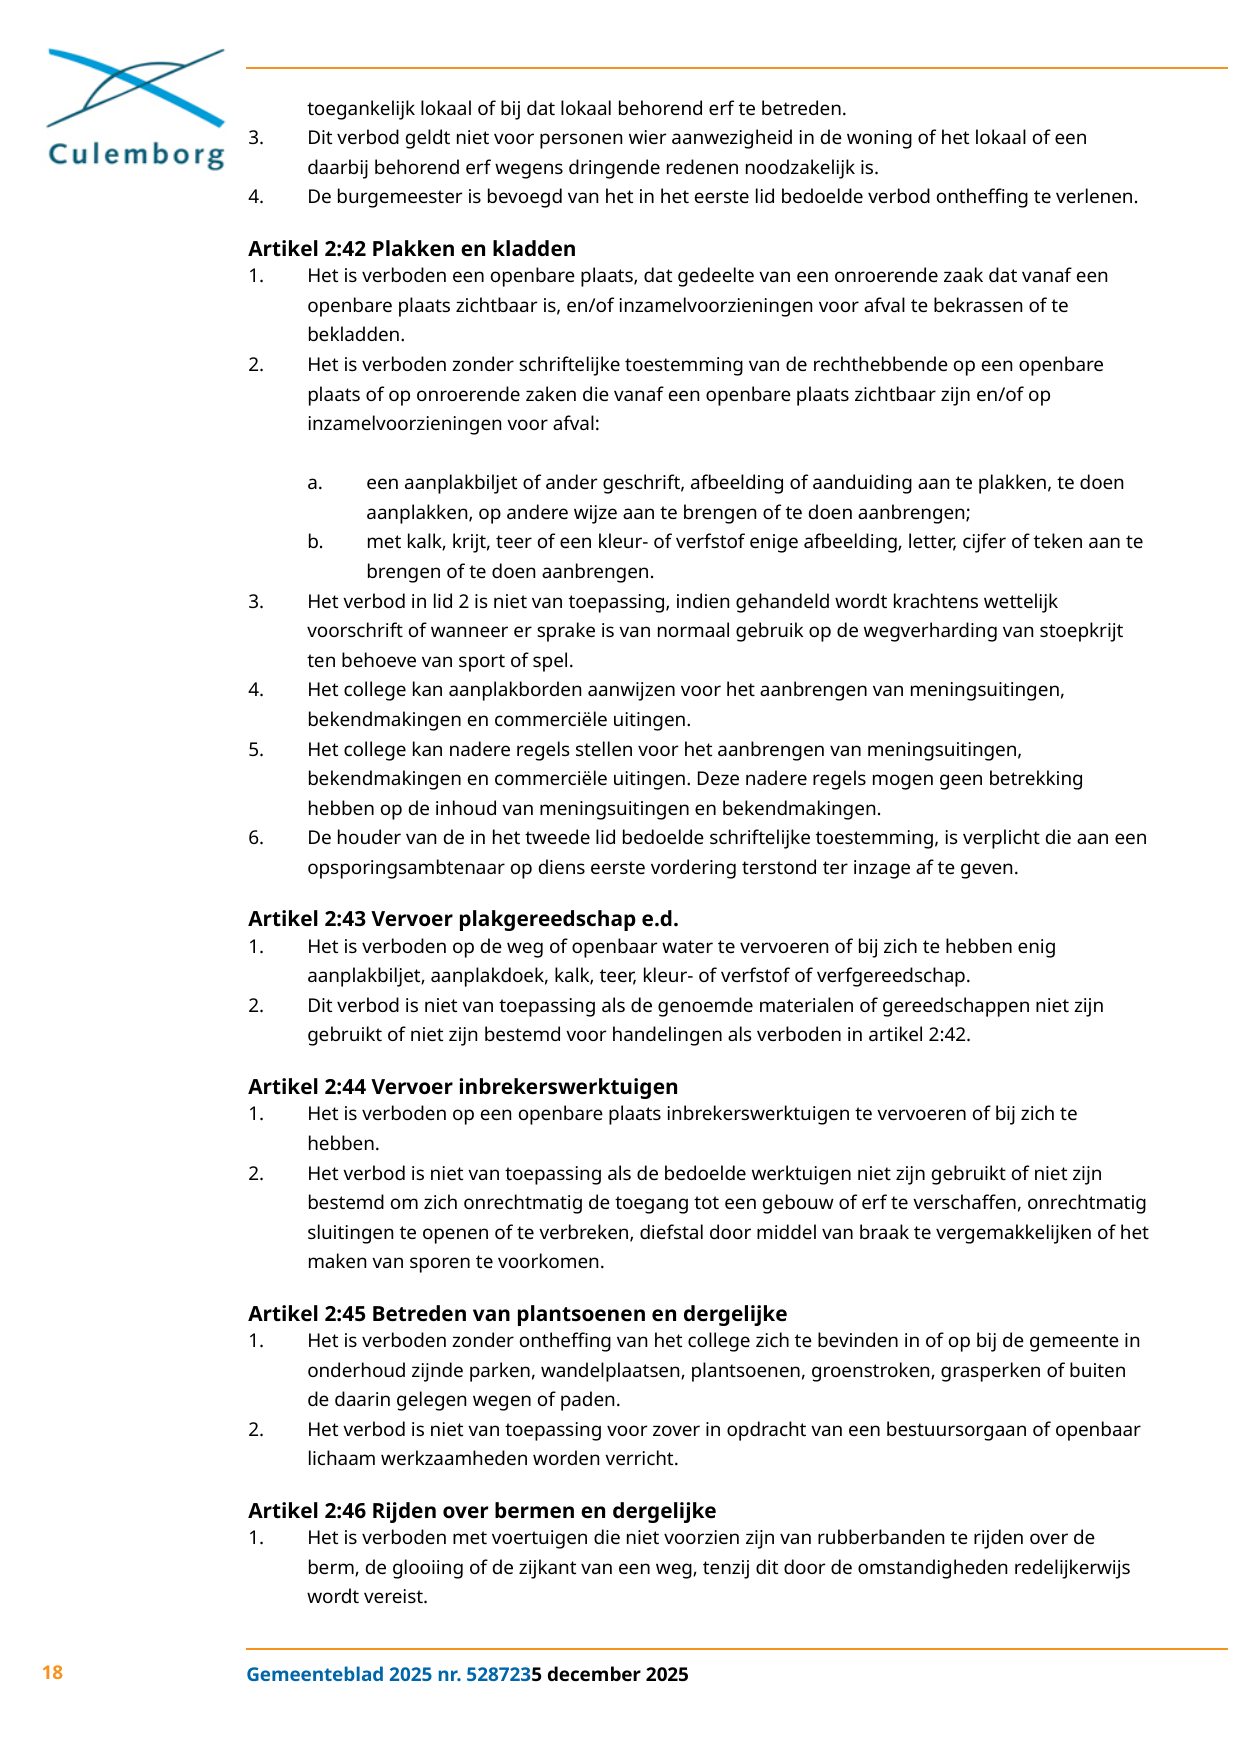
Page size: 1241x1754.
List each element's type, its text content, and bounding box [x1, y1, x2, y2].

list De houder van de in het tweede lid bedoelde schriftelijke toestemming, is verplicht die aan een opsporingsambtenaar op diens eerste vordering terstond ter inzage af te geven. [248, 824, 1152, 880]
text Artikel 2:43 Vervoer plakgereedschap e.d. [248, 904, 1152, 933]
list Het verbod in lid 2 is niet van toepassing, indien gehandeld wordt krachtens wettelijk voorschrift of wanneer er sprake is van normaal gebruik op de wegverharding van stoepkrijt ten behoeve van sport of spel. [248, 588, 1152, 673]
list Het verbod is niet van toepassing voor zover in opdracht van een bestuursorgaan of openbaar lichaam werkzaamheden worden verricht. [248, 1416, 1152, 1471]
list Het is verboden op de weg of openbaar water te vervoeren of bij zich te hebben enig aanplakbiljet, aanplakdoek, kalk, teer, kleur- of verfstof of verfgereedschap. [248, 933, 1152, 988]
text Artikel 2:42 Plakken en kladden [248, 234, 1152, 262]
list Het is verboden met voertuigen die niet voorzien zijn van rubberbanden te rijden over de berm, de glooiing of de zijkant van een weg, tenzij dit door de omstandigheden redelijkerwijs wordt vereist. [248, 1524, 1152, 1609]
text Artikel 2:45 Betreden van plantsoenen en dergelijke [248, 1299, 1152, 1327]
list Dit verbod geldt niet voor personen wier aanwezigheid in de woning of het lokaal of een daarbij behorend erf wegens dringende redenen noodzakelijk is. [248, 124, 1152, 180]
list een aanplakbiljet of ander geschrift, afbeelding of aanduiding aan te plakken, te doen aanplakken, op andere wijze aan te brengen of te doen aanbrengen; [307, 469, 1152, 525]
list toegankelijk lokaal of bij dat lokaal behorend erf te betreden. [248, 95, 1152, 121]
list Het is verboden zonder ontheffing van het college zich te bevinden in of op bij de gemeente in onderhoud zijnde parken, wandelplaatsen, plantsoenen, groenstroken, grasperken of buiten de daarin gelegen wegen of paden. [248, 1327, 1152, 1412]
list Dit verbod is niet van toepassing als de genoemde materialen of gereedschappen niet zijn gebruikt of niet zijn bestemd voor handelingen als verboden in artikel 2:42. [248, 992, 1152, 1047]
list met kalk, krijt, teer of een kleur- of verfstof enige afbeelding, letter, cijfer of teken aan te brengen of te doen aanbrengen. [307, 529, 1152, 584]
list Het is verboden een openbare plaats, dat gedeelte van een onroerende zaak dat vanaf een openbare plaats zichtbaar is, en/of inzamelvoorzieningen voor afval te bekrassen of te bekladden. [248, 262, 1152, 347]
text Artikel 2:44 Vervoer inbrekerswerktuigen [248, 1072, 1152, 1101]
list Het verbod is niet van toepassing als de bedoelde werktuigen niet zijn gebruikt of niet zijn bestemd om zich onrechtmatig de toegang tot een gebouw of erf te verschaffen, onrechtmatig sluitingen te openen of te verbreken, diefstal door middel van braak te vergemakkelijken of het maken van sporen te voorkomen. [248, 1160, 1152, 1274]
list Het is verboden op een openbare plaats inbrekerswerktuigen te vervoeren of bij zich te hebben. [248, 1101, 1152, 1156]
list De burgemeester is bevoegd van het in het eerste lid bedoelde verbod ontheffing te verlenen. [248, 183, 1152, 209]
picture [41, 47, 231, 172]
list Het college kan aanplakborden aanwijzen voor het aanbrengen van meningsuitingen, bekendmakingen en commerciële uitingen. [248, 677, 1152, 732]
text Artikel 2:46 Rijden over bermen en dergelijke [248, 1496, 1152, 1524]
list Het is verboden zonder schriftelijke toestemming van de rechthebbende op een openbare plaats of op onroerende zaken die vanaf een openbare plaats zichtbaar zijn en/of op inzamelvoorzieningen voor afval: [248, 351, 1152, 436]
list Het college kan nadere regels stellen voor het aanbrengen van meningsuitingen, bekendmakingen en commerciële uitingen. Deze nadere regels mogen geen betrekking hebben op de inhoud van meningsuitingen en bekendmakingen. [248, 736, 1152, 821]
